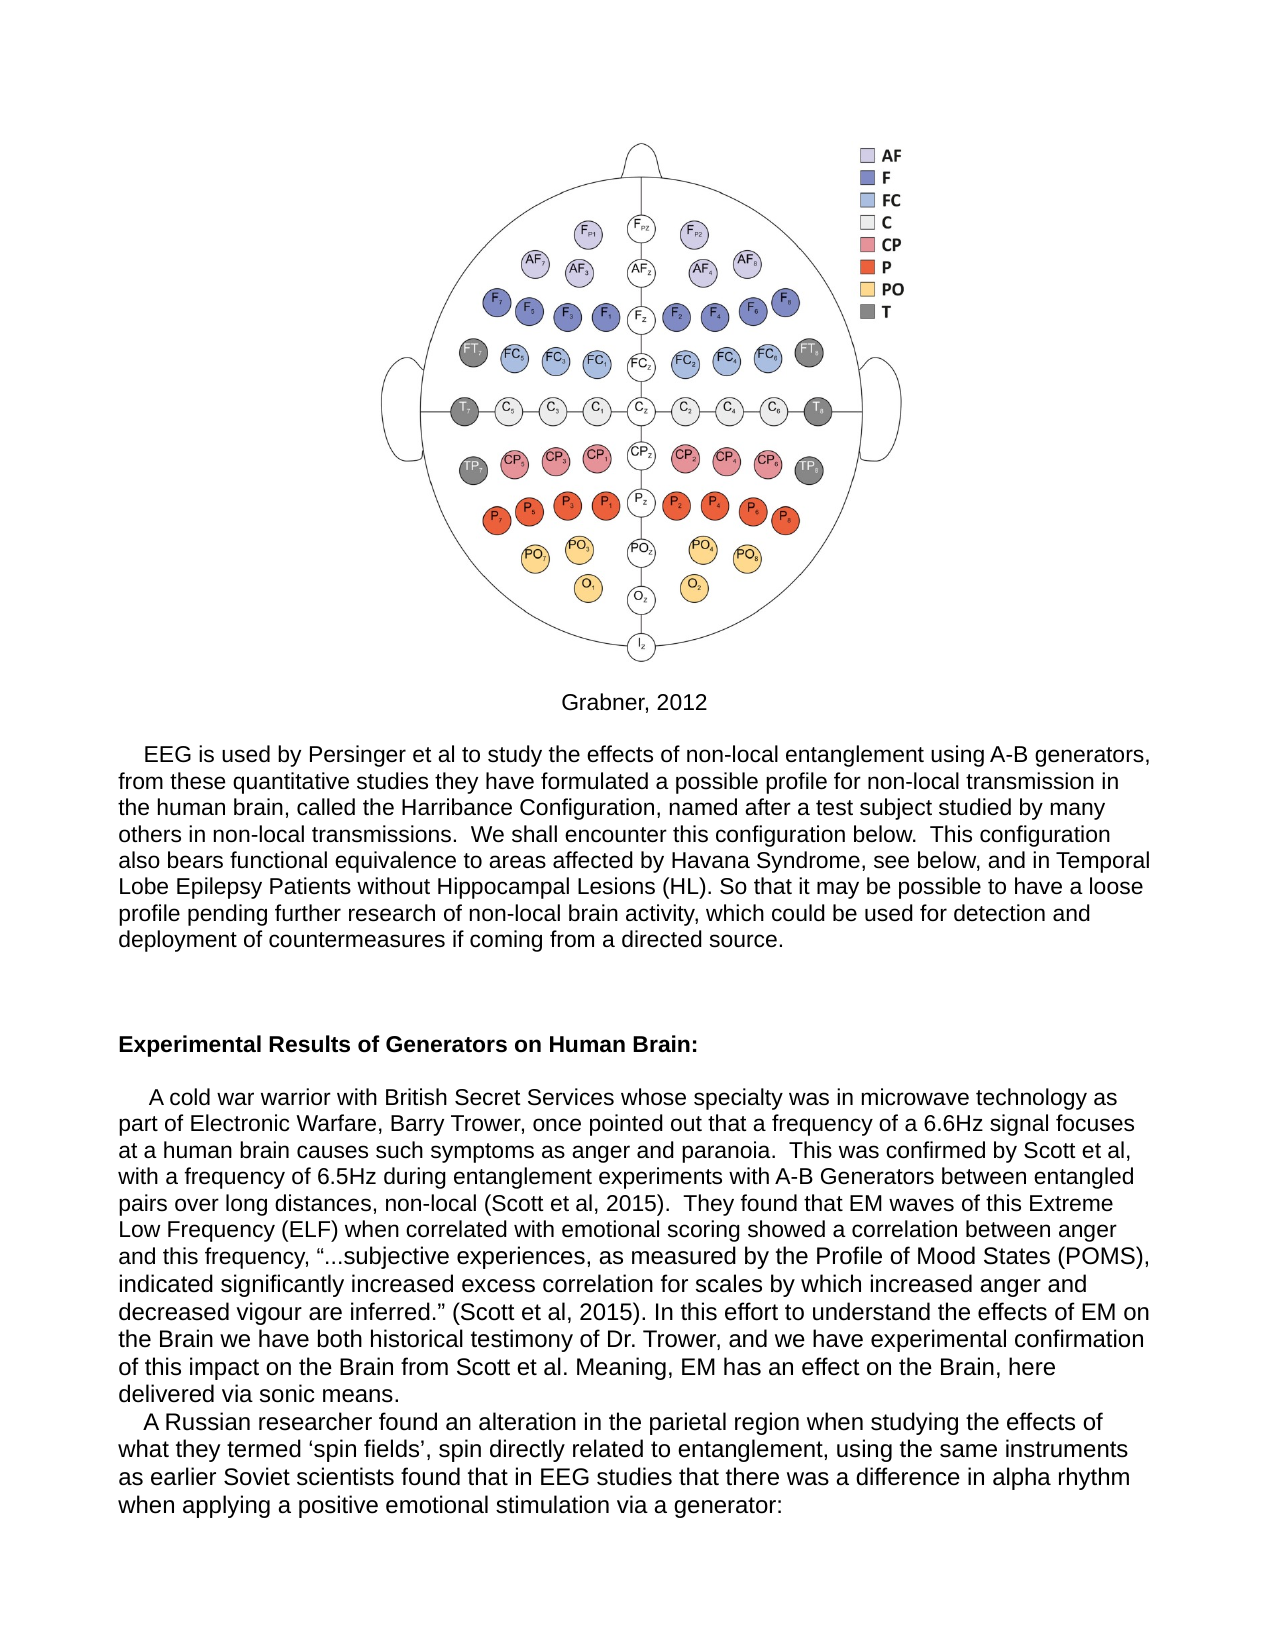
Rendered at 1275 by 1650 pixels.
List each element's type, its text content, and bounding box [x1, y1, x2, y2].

text A Russian researcher found an alteration in the parietal region when studying the effects of what they termed ‘spin fields’, spin directly related to entanglement, using the same instruments as earlier Soviet scientists found that in EEG studies that there was a difference in alpha rhythm when applying a positive emotional stimulation via a generator: [118, 1408, 1157, 1518]
picture [379, 141, 905, 663]
text A cold war warrior with British Secret Services whose specialty was in microwave technology as part of Electronic Warfare, Barry Trower, once pointed out that a frequency of a 6.6Hz signal focuses at a human brain causes such symptoms as anger and paranoia. This was confirmed by Scott et al, with a frequency of 6.5Hz during entanglement experiments with A-B Generators between entangled pairs over long distances, non-local (Scott et al, 2015). They found that EM waves of this Extreme Low Frequency (ELF) when correlated with emotional scoring showed a correlation between anger and this frequency, “...subjective experiences, as measured by the Profile of Mood States (POMS), indicated significantly increased excess correlation for scales by which increased anger and decreased vigour are inferred.” (Scott et al, 2015). In this effort to understand the effects of EM on the Brain we have both historical testimony of Dr. Trower, and we have experimental confirmation of this impact on the Brain from Scott et al. Meaning, EM has an effect on the Brain, here delivered via sonic means. [118, 1084, 1157, 1408]
text Experimental Results of Generators on Human Brain: [118, 1031, 1157, 1058]
text Grabner, 2012 [118, 689, 1157, 715]
text EEG is used by Persinger et al to study the effects of non-local entanglement using A-B generators, from these quantitative studies they have formulated a possible profile for non-local transmission in the human brain, called the Harribance Configuration, named after a test subject studied by many others in non-local transmissions. We shall encounter this configuration below. This configuration also bears functional equivalence to areas affected by Havana Syndrome, see below, and in Temporal Lobe Epilepsy Patients without Hippocampal Lesions (HL). So that it may be possible to have a loose profile pending further research of non-local brain activity, which could be used for detection and deployment of countermeasures if coming from a directed source. [118, 741, 1157, 952]
